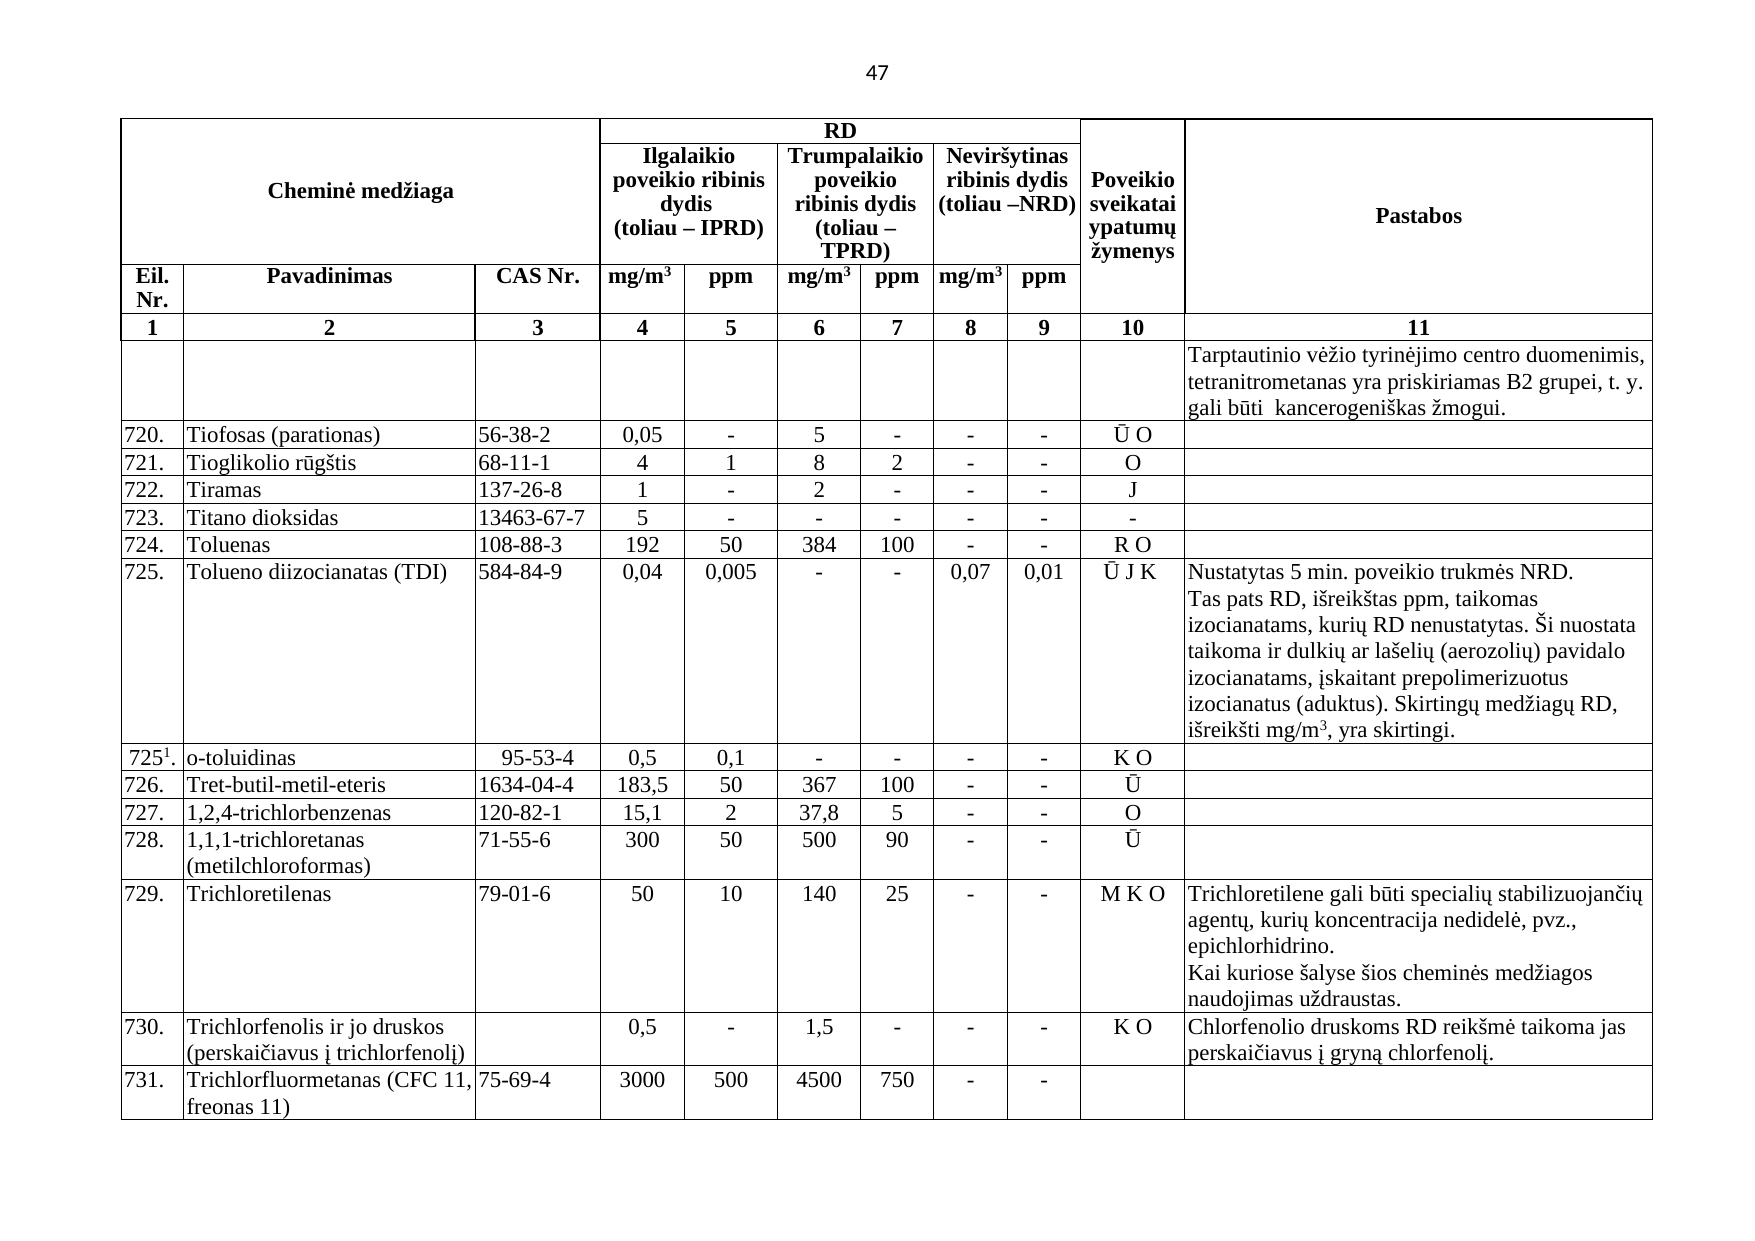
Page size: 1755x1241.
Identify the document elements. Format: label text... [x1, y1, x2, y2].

table_cell 0,07 [934, 559, 1007, 743]
table_cell [601, 341, 684, 420]
table_cell 50 [685, 531, 777, 557]
table_cell Tiramas [184, 476, 475, 503]
table_cell [1185, 826, 1652, 879]
table_header Pastabos [1186, 120, 1652, 312]
table_cell 727. [122, 799, 183, 825]
table_cell - [934, 531, 1007, 557]
table_cell Nustatytas 5 min. poveikio trukmės NRD. Tas pats RD, išreikštas ppm, taikomas izocianatams, kurių RD nenustatytas. Ši nuostata taikoma ir dulkių ar lašelių (aerozolių) pavidalo izocianatams, įskaitant prepolimerizuotus izocianatus (aduktus). Skirtingų medžiagų RD, išreikšti mg/m3, yra skirtingi. [1185, 559, 1652, 743]
table_cell 5 [861, 799, 933, 825]
table_cell - [1008, 771, 1080, 798]
table_cell K O [1081, 744, 1184, 770]
table_cell 5 [778, 421, 860, 448]
table_cell 4 [601, 314, 684, 340]
table_cell - [861, 504, 933, 530]
table_cell 5 [685, 314, 777, 340]
table_cell 11 [1185, 314, 1652, 340]
table_cell 0,04 [601, 559, 684, 743]
table_cell 25 [861, 880, 933, 1012]
table_cell K O [1081, 1013, 1184, 1065]
table_cell Ilgalaikio poveikio ribinis dydis (toliau – IPRD) [601, 144, 777, 263]
table_cell 100 [861, 531, 933, 557]
table_cell Trichlorfenolis ir jo druskos (perskaičiavus į trichlorfenolį) [184, 1013, 475, 1065]
table_cell Tolueno diizocianatas (TDI) [184, 559, 475, 743]
table_cell 8 [934, 314, 1007, 340]
table_cell 13463-67-7 [476, 504, 600, 530]
table_cell 0,005 [685, 559, 777, 743]
table_cell 7 [861, 314, 933, 340]
table_header Cheminė medžiaga [122, 119, 599, 263]
table_cell ppm [1008, 265, 1080, 312]
table_cell 1 [601, 476, 684, 503]
table_cell Trichlorfluormetanas (CFC 11, freonas 11) [184, 1066, 475, 1119]
table_cell 723. [122, 504, 183, 530]
table_cell 90 [861, 826, 933, 879]
table_cell - [1008, 341, 1080, 420]
table_cell - [1008, 744, 1080, 770]
table_cell 721. [122, 449, 183, 475]
table_cell Trumpalaikio poveikio ribinis dydis (toliau –TPRD) [778, 144, 933, 263]
table_header Poveikio sveikatai ypatumų žymenys [1081, 120, 1184, 312]
table_cell 500 [778, 826, 860, 879]
table_cell - [685, 504, 777, 530]
table_cell Neviršytinas ribinis dydis (toliau –NRD) [934, 144, 1080, 263]
table_cell [1185, 449, 1652, 475]
table_cell Ū J K [1081, 559, 1184, 743]
table_cell 95-53-4 [476, 744, 600, 770]
table_cell [1185, 476, 1652, 503]
table_cell 584-84-9 [476, 559, 600, 743]
table_cell M K O [1081, 880, 1184, 1012]
table_cell 6 [778, 314, 860, 340]
table_cell Ū O [1081, 421, 1184, 448]
table_cell - [861, 1013, 933, 1065]
table_cell Trichloretilenas [184, 880, 475, 1012]
table_cell 0,5 [601, 1013, 684, 1065]
table_cell 9 [1008, 314, 1080, 340]
table_cell 0,5 [601, 744, 684, 770]
table_cell Trichloretilene gali būti specialių stabilizuojančių agentų, kurių koncentracija nedidelė, pvz., epichlorhidrino. Kai kuriose šalyse šios cheminės medžiagos naudojimas uždraustas. [1185, 880, 1652, 1012]
table_cell [476, 341, 600, 420]
table_cell mg/m3 [601, 265, 684, 312]
table_cell - [685, 1013, 777, 1065]
table_cell 10 [685, 880, 777, 1012]
table_cell [861, 341, 933, 420]
table_cell 0,05 [601, 421, 684, 448]
table_cell [685, 341, 777, 420]
table_cell 720. [122, 421, 183, 448]
table_cell - [934, 1066, 1007, 1119]
table_cell - [685, 421, 777, 448]
table_cell Tarptautinio vėžio tyrinėjimo centro duomenimis, tetranitrometanas yra priskiriamas B2 grupei, t. y. gali būti kancerogeniškas žmogui. [1185, 341, 1652, 420]
table_cell 192 [601, 531, 684, 557]
table_cell 68-11-1 [476, 449, 600, 475]
table_cell 1,1,1-trichloretanas (metilchloroformas) [184, 826, 475, 879]
table_cell 183,5 [601, 771, 684, 798]
table_cell - [934, 826, 1007, 879]
table_cell Ū [1081, 771, 1184, 798]
table_cell Tiofosas (parationas) [184, 421, 475, 448]
table_cell - [861, 559, 933, 743]
table_cell 2 [861, 449, 933, 475]
table_header RD [601, 119, 1080, 143]
table_cell - [1008, 531, 1080, 557]
table_cell 4500 [778, 1066, 860, 1119]
table_cell [778, 341, 860, 420]
table_cell - [861, 476, 933, 503]
table_cell 729. [122, 880, 183, 1012]
table_cell 50 [685, 826, 777, 879]
table_cell - [1008, 421, 1080, 448]
table_cell Titano dioksidas [184, 504, 475, 530]
table_cell 3 [476, 314, 599, 340]
table_cell 10 [1081, 314, 1184, 340]
table_cell CAS Nr. [476, 265, 599, 312]
table_cell - [1081, 504, 1184, 530]
table_cell - [934, 341, 1007, 420]
table_cell [1185, 799, 1652, 825]
table_cell 367 [778, 771, 860, 798]
table_cell 1 [685, 449, 777, 475]
table_cell - [934, 744, 1007, 770]
table_cell 750 [861, 1066, 933, 1119]
table_cell - [778, 559, 860, 743]
table_cell 79-01-6 [476, 880, 600, 1012]
table_cell [1185, 744, 1652, 770]
table_cell 108-88-3 [476, 531, 600, 557]
table_cell [476, 1013, 600, 1065]
table_cell 0,01 [1008, 559, 1080, 743]
table_cell Ū [1081, 826, 1184, 879]
table_cell 140 [778, 880, 860, 1012]
table_cell 2 [685, 799, 777, 825]
table_cell 7251. [122, 744, 183, 770]
table_cell [1185, 504, 1652, 530]
table_cell 3000 [601, 1066, 684, 1119]
table_cell 50 [601, 880, 684, 1012]
table_cell 1 [122, 314, 183, 340]
table_cell [1081, 341, 1184, 420]
table_cell [122, 341, 183, 420]
table_cell - [934, 771, 1007, 798]
table_cell - [1008, 799, 1080, 825]
table_cell 1634-04-4 [476, 771, 600, 798]
table_cell - [1008, 1066, 1080, 1119]
table_cell 8 [778, 449, 860, 475]
table_cell 726. [122, 771, 183, 798]
table_cell - [1008, 1013, 1080, 1065]
table_cell [184, 341, 475, 420]
table_cell Tret-butil-metil-eteris [184, 771, 475, 798]
table_cell 725. [122, 559, 183, 743]
table_cell 137-26-8 [476, 476, 600, 503]
table_cell - [685, 476, 777, 503]
table_cell - [934, 449, 1007, 475]
table_cell [1081, 1066, 1184, 1119]
table_cell 384 [778, 531, 860, 557]
table_cell 300 [601, 826, 684, 879]
table_cell Chlorfenolio druskoms RD reikšmė taikoma jas perskaičiavus į gryną chlorfenolį. [1185, 1013, 1652, 1065]
table_cell - [1008, 476, 1080, 503]
table_cell ppm [861, 265, 933, 312]
table_cell O [1081, 449, 1184, 475]
table_cell 722. [122, 476, 183, 503]
table_cell - [934, 880, 1007, 1012]
table_cell mg/m3 [778, 265, 860, 312]
table_cell - [934, 799, 1007, 825]
table_cell Pavadinimas [184, 265, 474, 312]
table_cell 15,1 [601, 799, 684, 825]
table_cell - [1008, 826, 1080, 879]
table_cell mg/m3 [934, 265, 1007, 312]
table_cell - [778, 504, 860, 530]
table_cell Tioglikolio rūgštis [184, 449, 475, 475]
table_cell 1,5 [778, 1013, 860, 1065]
table_cell O [1081, 799, 1184, 825]
table_cell 120-82-1 [476, 799, 600, 825]
table_cell Toluenas [184, 531, 475, 557]
table_cell - [1008, 504, 1080, 530]
table_cell 100 [861, 771, 933, 798]
table_cell 56-38-2 [476, 421, 600, 448]
table_cell 50 [685, 771, 777, 798]
table_cell [1185, 421, 1652, 448]
table_cell - [861, 744, 933, 770]
table_cell 724. [122, 531, 183, 557]
table_cell 0,1 [685, 744, 777, 770]
table_cell - [934, 476, 1007, 503]
table_cell [1185, 771, 1652, 798]
table_cell 731. [122, 1066, 183, 1119]
table_cell [1185, 531, 1652, 557]
table_cell R O [1081, 531, 1184, 557]
table_cell ppm [685, 265, 777, 312]
table_cell 75-69-4 [476, 1066, 600, 1119]
table_cell 500 [685, 1066, 777, 1119]
table_cell - [1008, 449, 1080, 475]
table_cell 5 [601, 504, 684, 530]
table_cell - [934, 1013, 1007, 1065]
table_cell 730. [122, 1013, 183, 1065]
table_cell - [934, 504, 1007, 530]
table_cell Eil. Nr. [122, 265, 183, 312]
table_cell [1185, 1066, 1652, 1119]
table_cell J [1081, 476, 1184, 503]
table_cell 1,2,4-trichlorbenzenas [184, 799, 475, 825]
table_cell 4 [601, 449, 684, 475]
table_cell - [778, 744, 860, 770]
table_cell - [934, 421, 1007, 448]
table_cell 71-55-6 [476, 826, 600, 879]
table_cell 2 [184, 314, 474, 340]
table_cell 2 [778, 476, 860, 503]
table_cell 37,8 [778, 799, 860, 825]
table_cell 728. [122, 826, 183, 879]
table_cell - [861, 421, 933, 448]
table_cell o-toluidinas [184, 744, 475, 770]
table_cell - [1008, 880, 1080, 1012]
